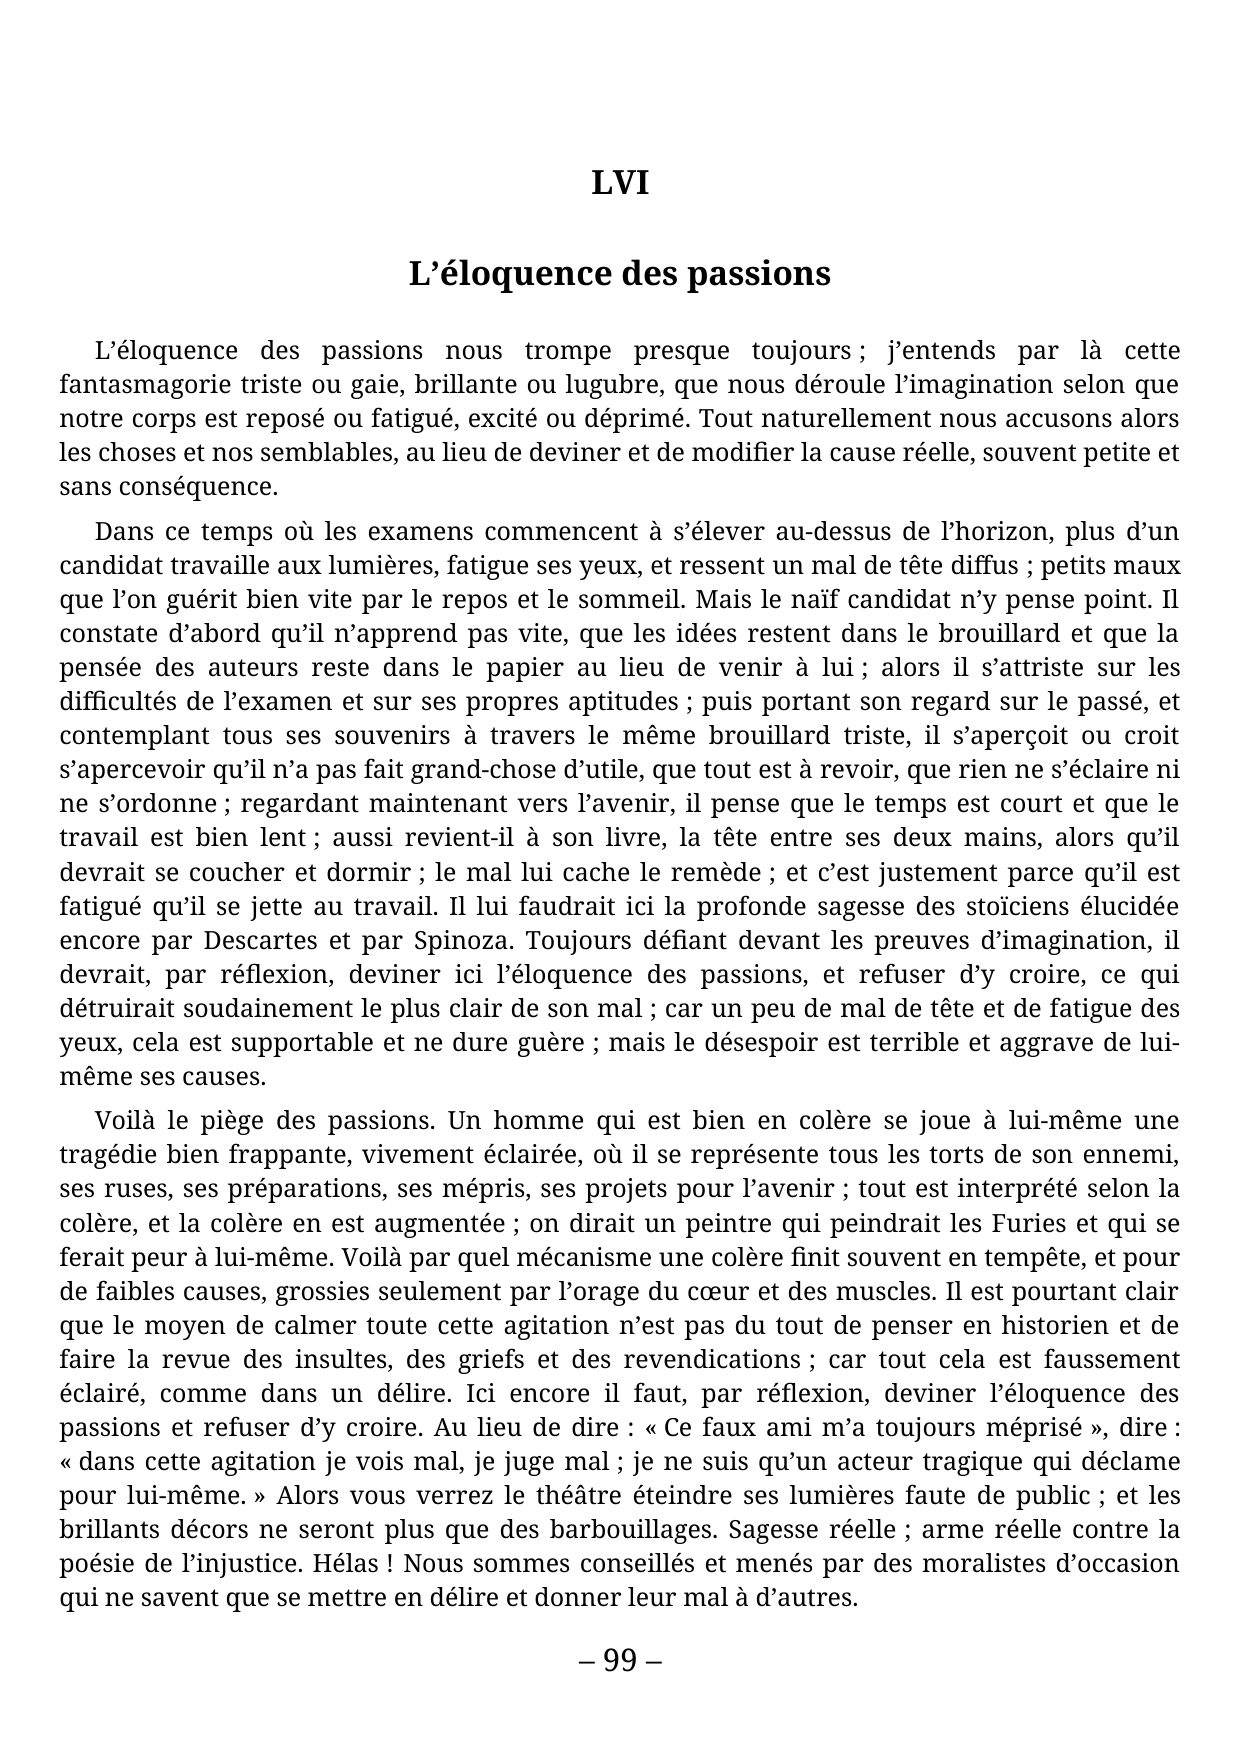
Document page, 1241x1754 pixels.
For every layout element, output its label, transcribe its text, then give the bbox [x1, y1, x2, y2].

text Voilà le piège des passions. Un homme qui est bien en colère se joue à lui-même une tragédie bien frappante, vivement éclairée, où il se représente tous les torts de son ennemi, ses ruses, ses préparations, ses mépris, ses projets pour l’avenir ; tout est interprété selon la colère, et la colère en est augmentée ; on dirait un peintre qui peindrait les Furies et qui se ferait peur à lui-même. Voilà par quel mécanisme une colère finit souvent en tempête, et pour de faibles causes, grossies seulement par l’orage du cœur et des muscles. Il est pourtant clair que le moyen de calmer toute cette agitation n’est pas du tout de penser en historien et de faire la revue des insultes, des griefs et des revendications ; car tout cela est faussement éclairé, comme dans un délire. Ici encore il faut, par réflexion, deviner l’éloquence des passions et refuser d’y croire. Au lieu de dire : « Ce faux ami m’a toujours méprisé », dire : « dans cette agitation je vois mal, je juge mal ; je ne suis qu’un acteur tragique qui déclame pour lui-même. » Alors vous verrez le théâtre éteindre ses lumières faute de public ; et les brillants décors ne seront plus que des barbouillages. Sagesse réelle ; arme réelle contre la poésie de l’injustice. Hélas ! Nous sommes conseillés et menés par des moralistes d’occasion qui ne savent que se mettre en délire et donner leur mal à d’autres. [59, 1103, 1181, 1614]
text Dans ce temps où les examens commencent à s’élever au-dessus de l’horizon, plus d’un candidat travaille aux lumières, fatigue ses yeux, et ressent un mal de tête diffus ; petits maux que l’on guérit bien vite par le repos et le sommeil. Mais le naïf candidat n’y pense point. Il constate d’abord qu’il n’apprend pas vite, que les idées restent dans le brouillard et que la pensée des auteurs reste dans le papier au lieu de venir à lui ; alors il s’attriste sur les difficultés de l’examen et sur ses propres aptitudes ; puis portant son regard sur le passé, et contemplant tous ses souvenirs à travers le même brouillard triste, il s’aperçoit ou croit s’apercevoir qu’il n’a pas fait grand-chose d’utile, que tout est à revoir, que rien ne s’éclaire ni ne s’ordonne ; regardant maintenant vers l’avenir, il pense que le temps est court et que le travail est bien lent ; aussi revient-il à son livre, la tête entre ses deux mains, alors qu’il devrait se coucher et dormir ; le mal lui cache le remède ; et c’est justement parce qu’il est fatigué qu’il se jette au travail. Il lui faudrait ici la profonde sagesse des stoïciens élucidée encore par Descartes et par Spinoza. Toujours défiant devant les preuves d’imagination, il devrait, par réflexion, deviner ici l’éloquence des passions, et refuser d’y croire, ce qui détruirait soudainement le plus clair de son mal ; car un peu de mal de tête et de fatigue des yeux, cela est supportable et ne dure guère ; mais le désespoir est terrible et aggrave de lui-même ses causes. [59, 513, 1181, 1093]
text L’éloquence des passions nous trompe presque toujours ; j’entends par là cette fantasmagorie triste ou gaie, brillante ou lugubre, que nous déroule l’imagination selon que notre corps est reposé ou fatigué, excité ou déprimé. Tout naturellement nous accusons alors les choses et nos semblables, au lieu de deviner et de modifier la cause réelle, souvent petite et sans conséquence. [59, 333, 1181, 503]
subtitle LVI L’éloquence des passions [59, 159, 1181, 295]
